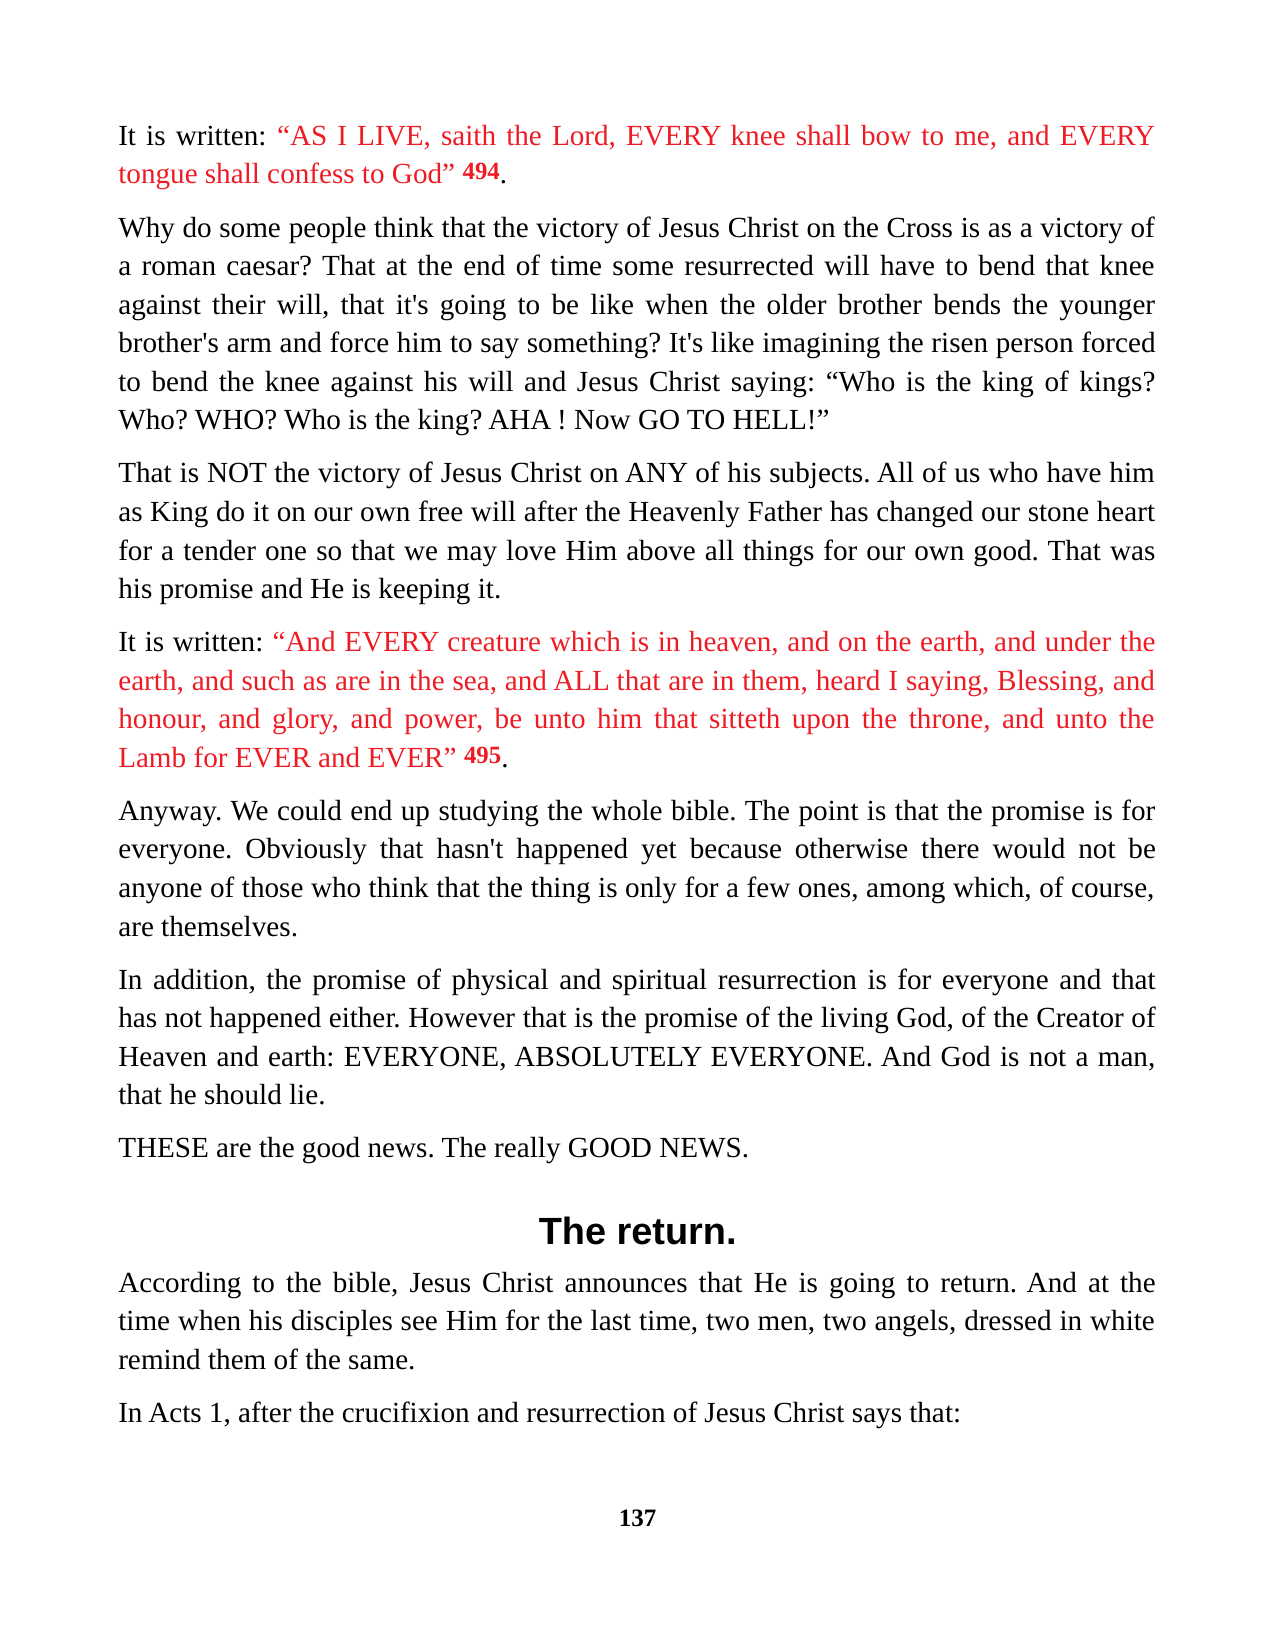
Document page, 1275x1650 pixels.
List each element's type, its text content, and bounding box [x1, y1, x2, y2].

text It is written: “AS I LIVE, saith the Lord, EVERY knee shall bow to me, and EVERY tongue shall confess to God” . [118, 118, 1157, 190]
text It is written: “And EVERY creature which is in heaven, and on the earth, and under the earth, and such as are in the sea, and ALL that are in them, heard I saying, Blessing, and honour, and glory, and power, be unto him that sitteth upon the throne, and unto the Lamb for EVER and EVER” . [118, 624, 1157, 773]
subtitle The return. [118, 1209, 1157, 1252]
text In Acts 1, after the crucifixion and resurrection of Jesus Christ says that: [118, 1395, 1157, 1429]
text Why do some people think that the victory of Jesus Christ on the Cross is as a victory of a roman caesar? That at the end of time some resurrected will have to bend that knee against their will, that it's going to be like when the older brother bends the younger brother's arm and force him to say something? It's like imagining the risen person forced to bend the knee against his will and Jesus Christ saying: “Who is the king of kings? Who? WHO? Who is the king? AHA ! Now GO TO HELL!” [118, 210, 1157, 436]
text That is NOT the victory of Jesus Christ on ANY of his subjects. All of us who have him as King do it on our own free will after the Heavenly Father has changed our stone heart for a tender one so that we may love Him above all things for our own good. That was his promise and He is keeping it. [118, 456, 1157, 605]
text In addition, the promise of physical and spiritual resurrection is for everyone and that has not happened either. However that is the promise of the living God, of the Creator of Heaven and earth: EVERYONE, ABSOLUTELY EVERYONE. And God is not a man, that he should lie. [118, 962, 1157, 1111]
text THESE are the good news. The really GOOD NEWS. [118, 1131, 1157, 1164]
text According to the bible, Jesus Christ announces that He is going to return. And at the time when his disciples see Him for the last time, two men, two angels, dressed in white remind them of the same. [118, 1265, 1157, 1376]
text Anyway. We could end up studying the whole bible. The point is that the promise is for everyone. Obviously that hasn't happened yet because otherwise there would not be anyone of those who think that the thing is only for a few ones, among which, of course, are themselves. [118, 793, 1157, 942]
